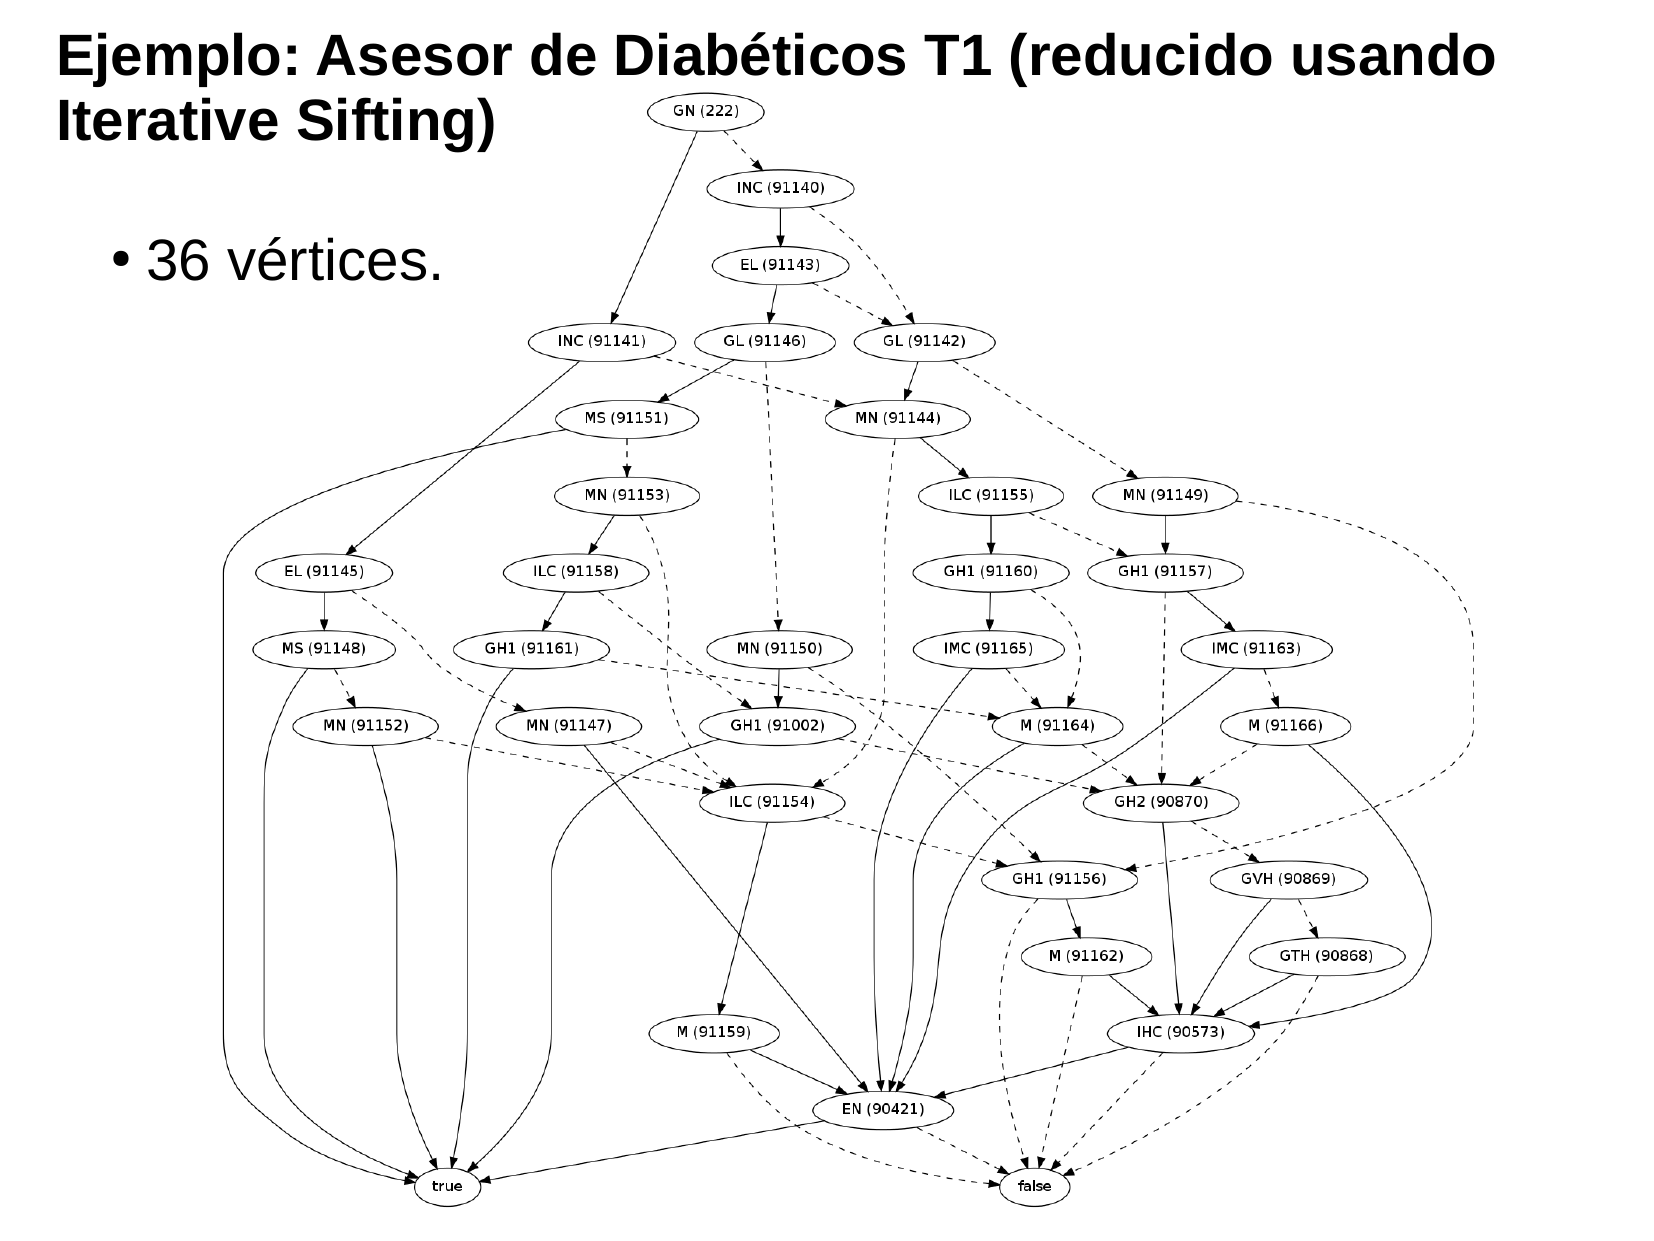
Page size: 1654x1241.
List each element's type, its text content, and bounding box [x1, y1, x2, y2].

text_box 36 vértices. [95, 188, 497, 303]
picture [219, 148, 1477, 1211]
text_box Ejemplo: Asesor de Diabéticos T1 (reducido usando Iterative Sifting) [5, 15, 1630, 148]
